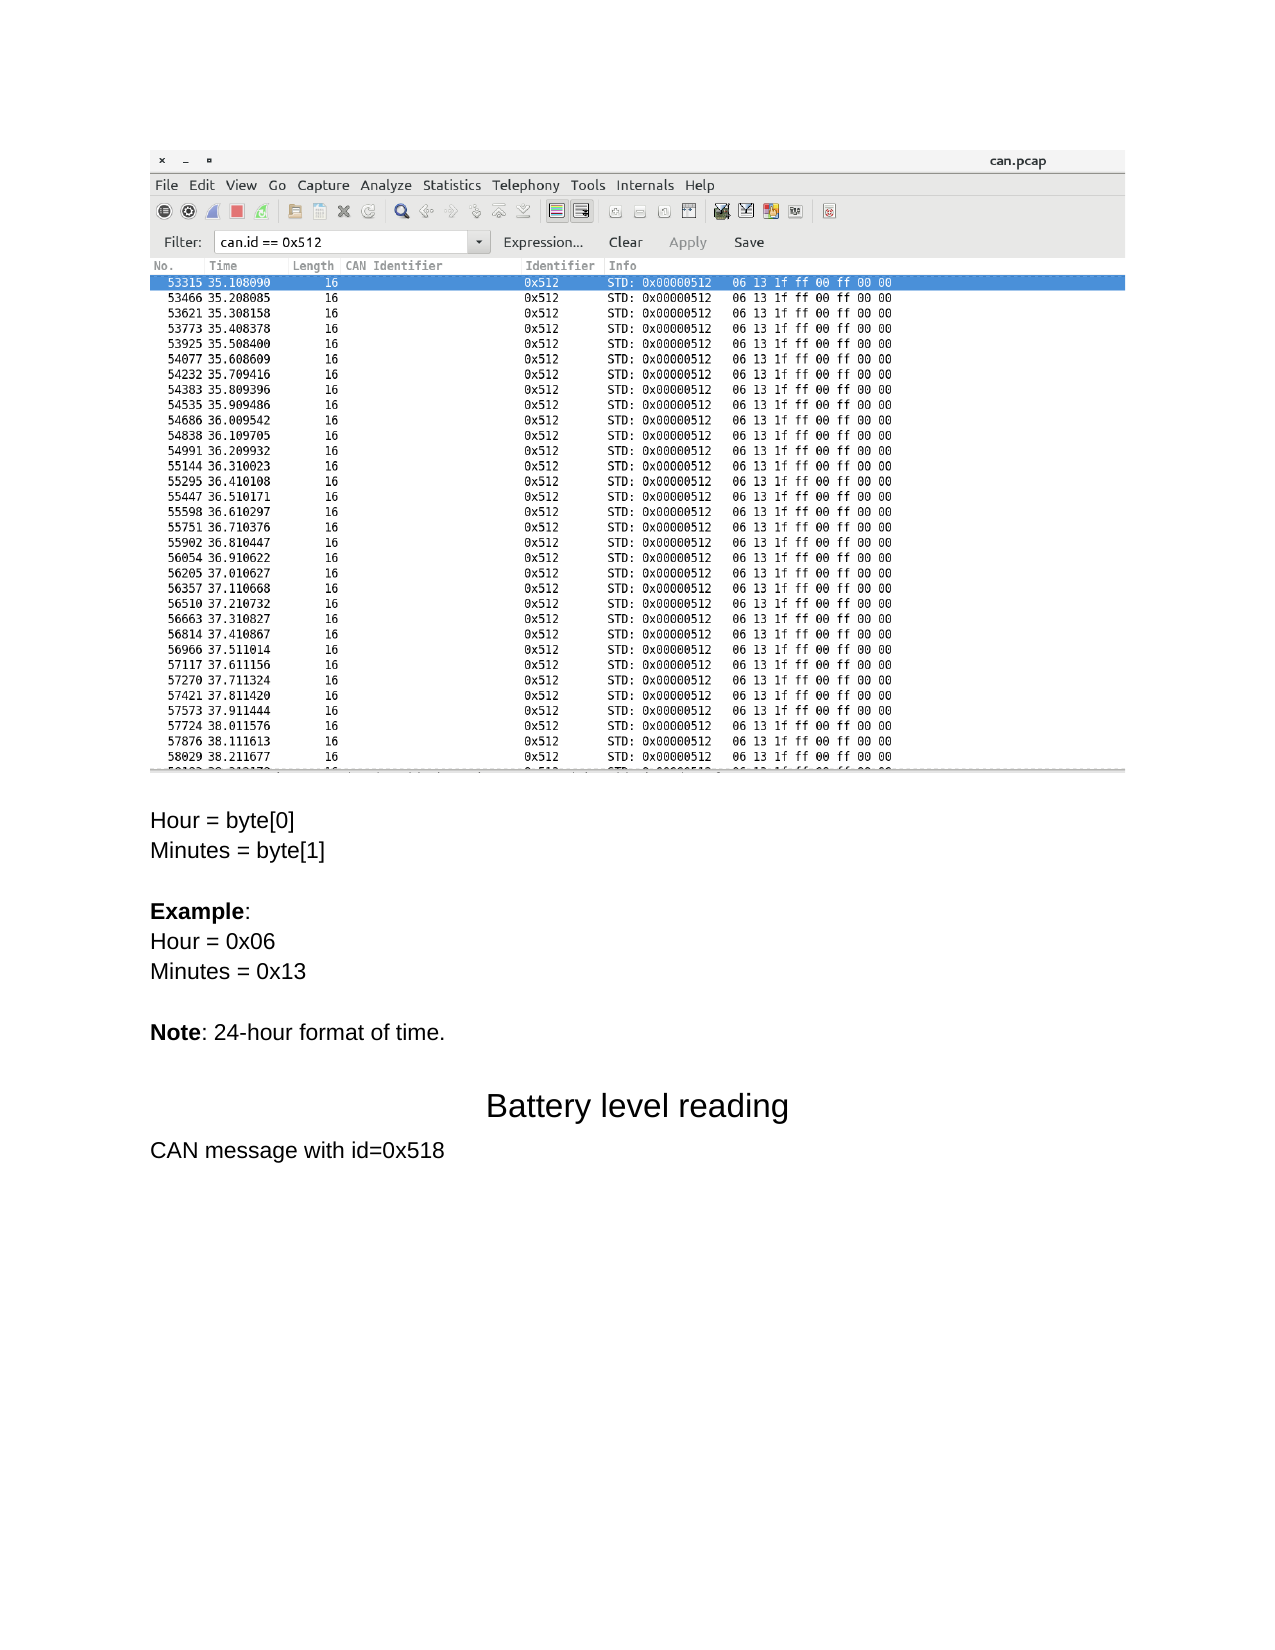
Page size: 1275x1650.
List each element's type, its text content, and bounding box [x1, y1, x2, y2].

text Note: 24-hour format of time. [150, 1018, 1125, 1045]
text Minutes = byte[1] [150, 837, 1125, 863]
subtitle Battery level reading [150, 1086, 1125, 1124]
text CAN message with id=0x518 [150, 1137, 1125, 1163]
picture [150, 150, 1125, 773]
text Example: [150, 898, 1125, 924]
text Hour = 0x06 [150, 928, 1125, 954]
text Minutes = 0x13 [150, 958, 1125, 984]
text Hour = byte[0] [150, 807, 1125, 833]
